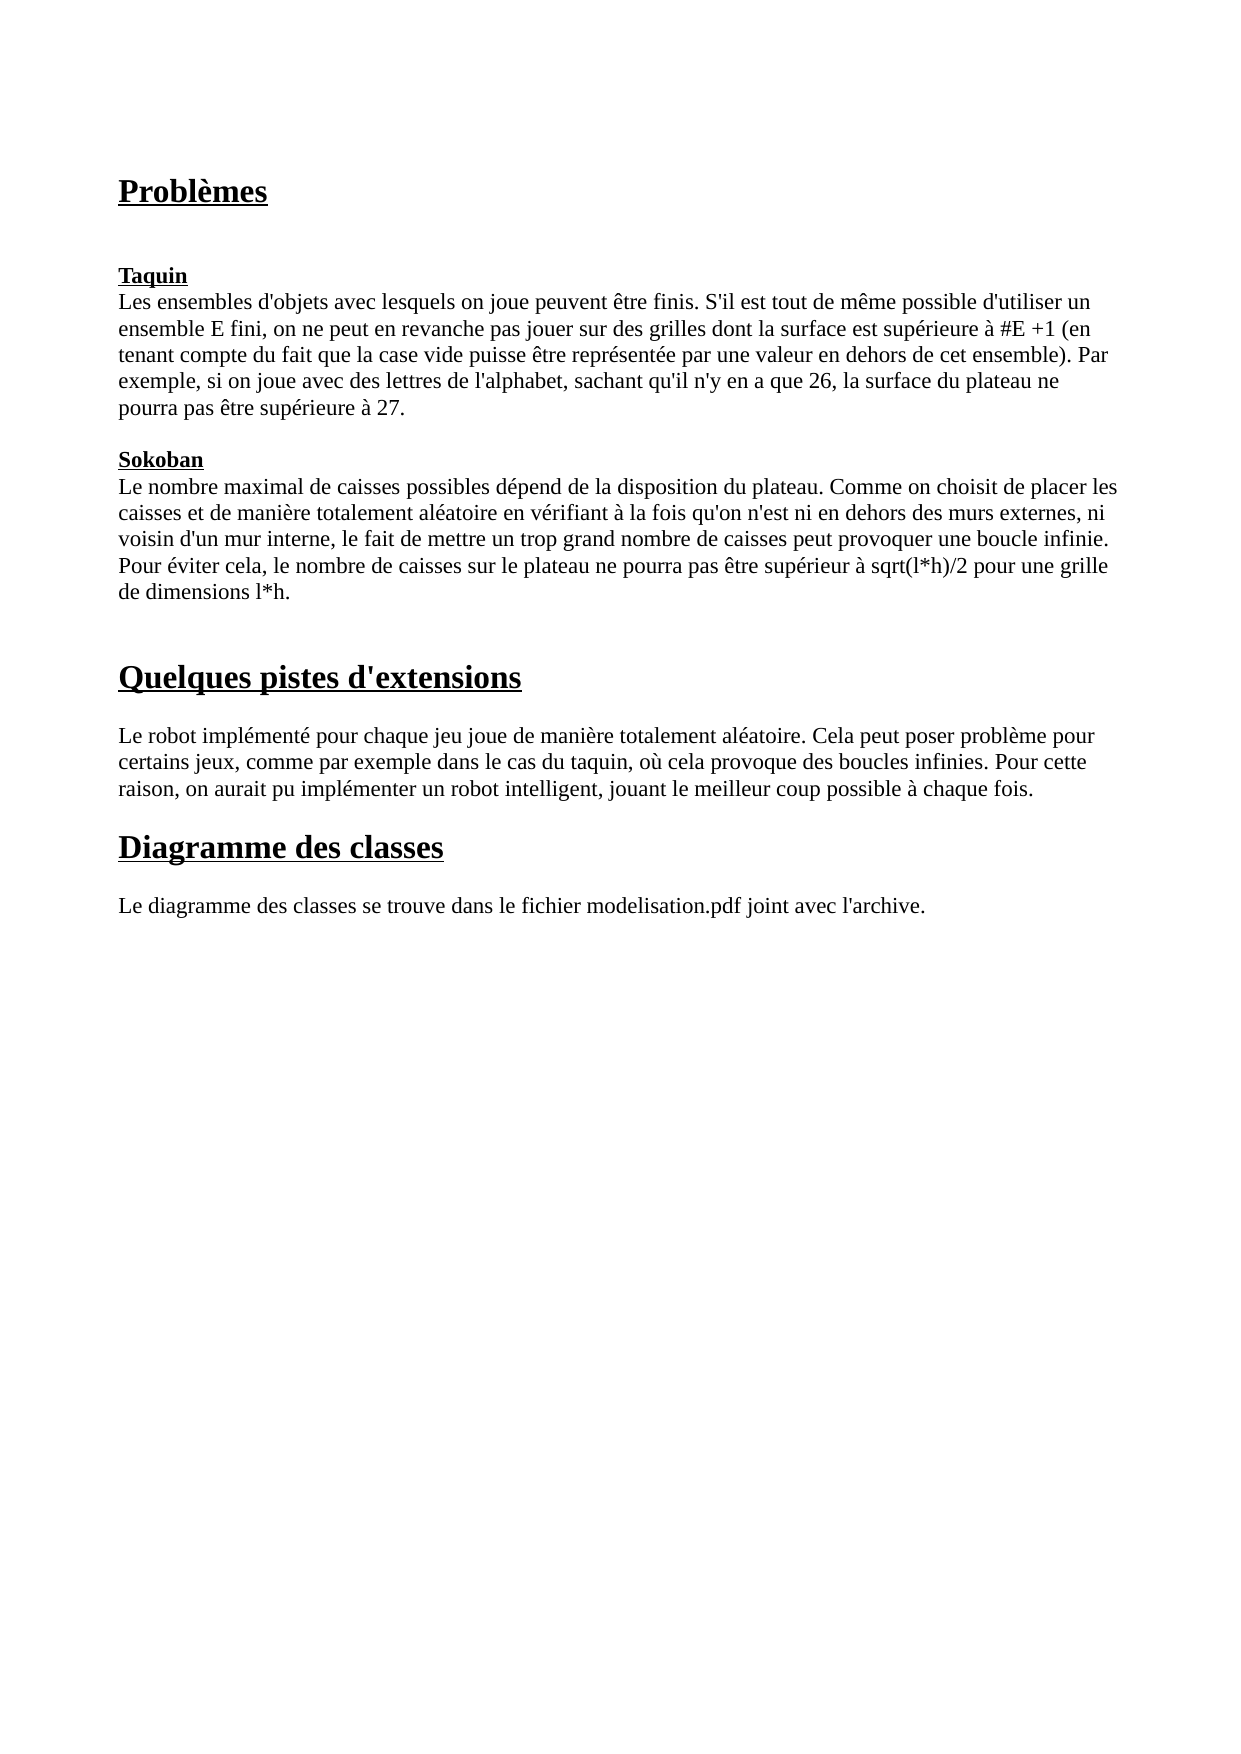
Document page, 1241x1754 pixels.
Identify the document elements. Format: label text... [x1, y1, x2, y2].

text Taquin [118, 262, 1122, 288]
text Diagramme des classes [118, 827, 1122, 866]
text Problèmes [118, 171, 1122, 209]
text Quelques pistes d'extensions [118, 657, 1122, 696]
text Sokoban [118, 446, 1122, 473]
text Les ensembles d'objets avec lesquels on joue peuvent être finis. S'il est tout de même possible d'utiliser un ensemble E fini, on ne peut en revanche pas jouer sur des grilles dont la surface est supérieure à #E +1 (en tenant compte du fait que la case vide puisse être représentée par une valeur en dehors de cet ensemble). Par exemple, si on joue avec des lettres de l'alphabet, sachant qu'il n'y en a que 26, la surface du plateau ne pourra pas être supérieure à 27. [118, 288, 1122, 420]
text Le diagramme des classes se trouve dans le fichier modelisation.pdf joint avec l'archive. [118, 892, 1122, 918]
text Le nombre maximal de caisses possibles dépend de la disposition du plateau. Comme on choisit de placer les caisses et de manière totalement aléatoire en vérifiant à la fois qu'on n'est ni en dehors des murs externes, ni voisin d'un mur interne, le fait de mettre un trop grand nombre de caisses peut provoquer une boucle infinie. Pour éviter cela, le nombre de caisses sur le plateau ne pourra pas être supérieur à sqrt(l*h)/2 pour une grille de dimensions l*h. [118, 473, 1122, 604]
text Le robot implémenté pour chaque jeu joue de manière totalement aléatoire. Cela peut poser problème pour certains jeux, comme par exemple dans le cas du taquin, où cela provoque des boucles infinies. Pour cette raison, on aurait pu implémenter un robot intelligent, jouant le meilleur coup possible à chaque fois. [118, 722, 1122, 801]
